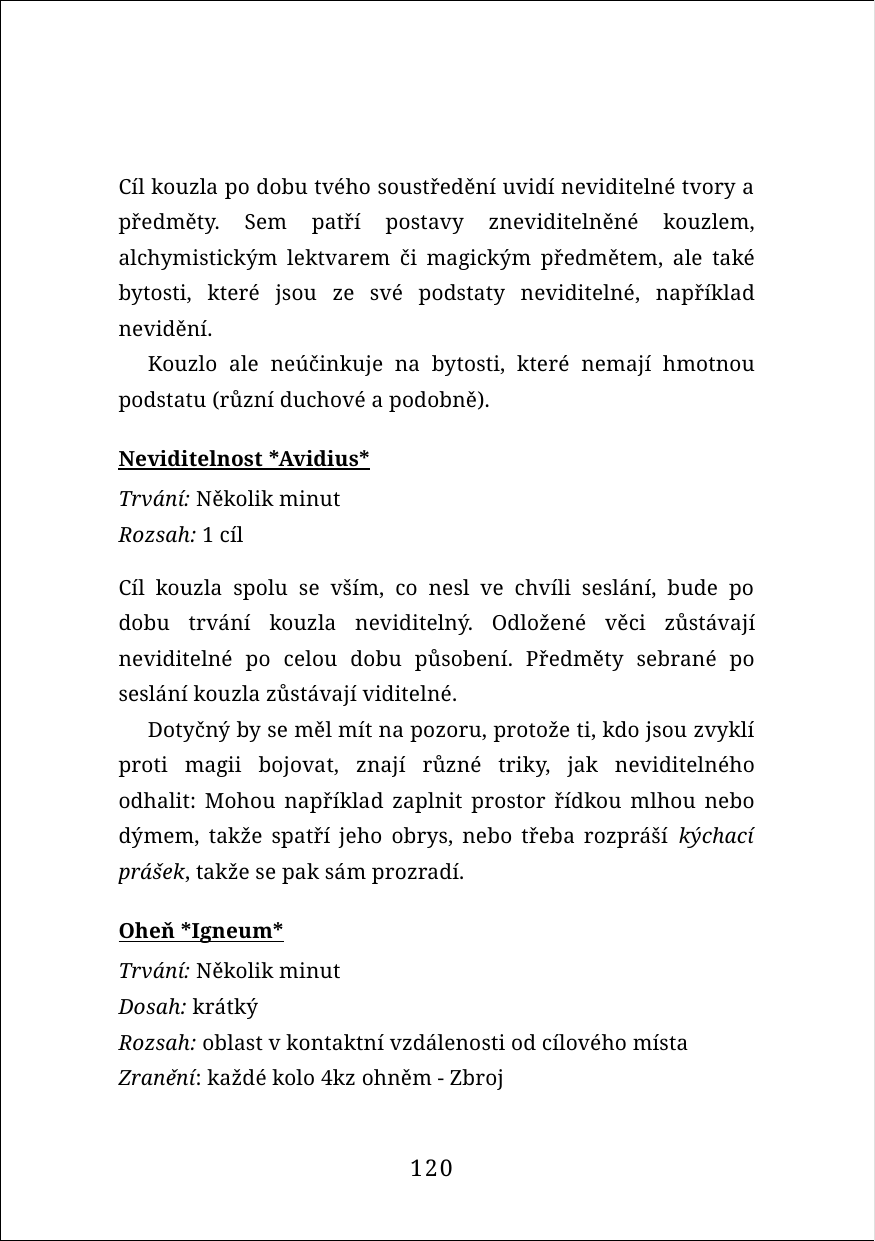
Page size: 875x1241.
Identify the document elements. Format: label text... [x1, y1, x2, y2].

text Trvání: Několik minut Dosah: krátký Rozsah: oblast v kontaktní vzdálenosti od cílového místa Zranění: každé kolo 4kz ohněm - Zbroj [118, 957, 756, 1092]
subtitle Neviditelnost *Avidius* [118, 444, 756, 472]
subtitle Oheň *Igneum* [118, 916, 756, 945]
text Cíl kouzla po dobu tvého soustředění uvidí neviditelné tvory a předměty. Sem patří postavy zneviditelněné kouzlem, alchymistickým lektvarem či magickým předmětem, ale také bytosti, které jsou ze své podstaty neviditelné, například nevidění. Kouzlo ale neúčinkuje na bytosti, které nemají hmotnou podstatu (různí duchové a podobně). [118, 172, 756, 413]
text Trvání: Několik minut Rozsah: 1 cíl [118, 484, 756, 548]
text Cíl kouzla spolu se vším, co nesl ve chvíli seslání, bude po dobu trvání kouzla neviditelný. Odložené věci zůstávají neviditelné po celou dobu působení. Předměty sebrané po seslání kouzla zůstávají viditelné. Dotyčný by se měl mít na pozoru, protože ti, kdo jsou zvyklí proti magii bojovat, znají různé triky, jak neviditelného odhalit: Mohou například zaplnit prostor řídkou mlhou nebo dýmem, takže spatří jeho obrys, nebo třeba rozpráší kýchací prášek, takže se pak sám prozradí. [118, 573, 756, 886]
